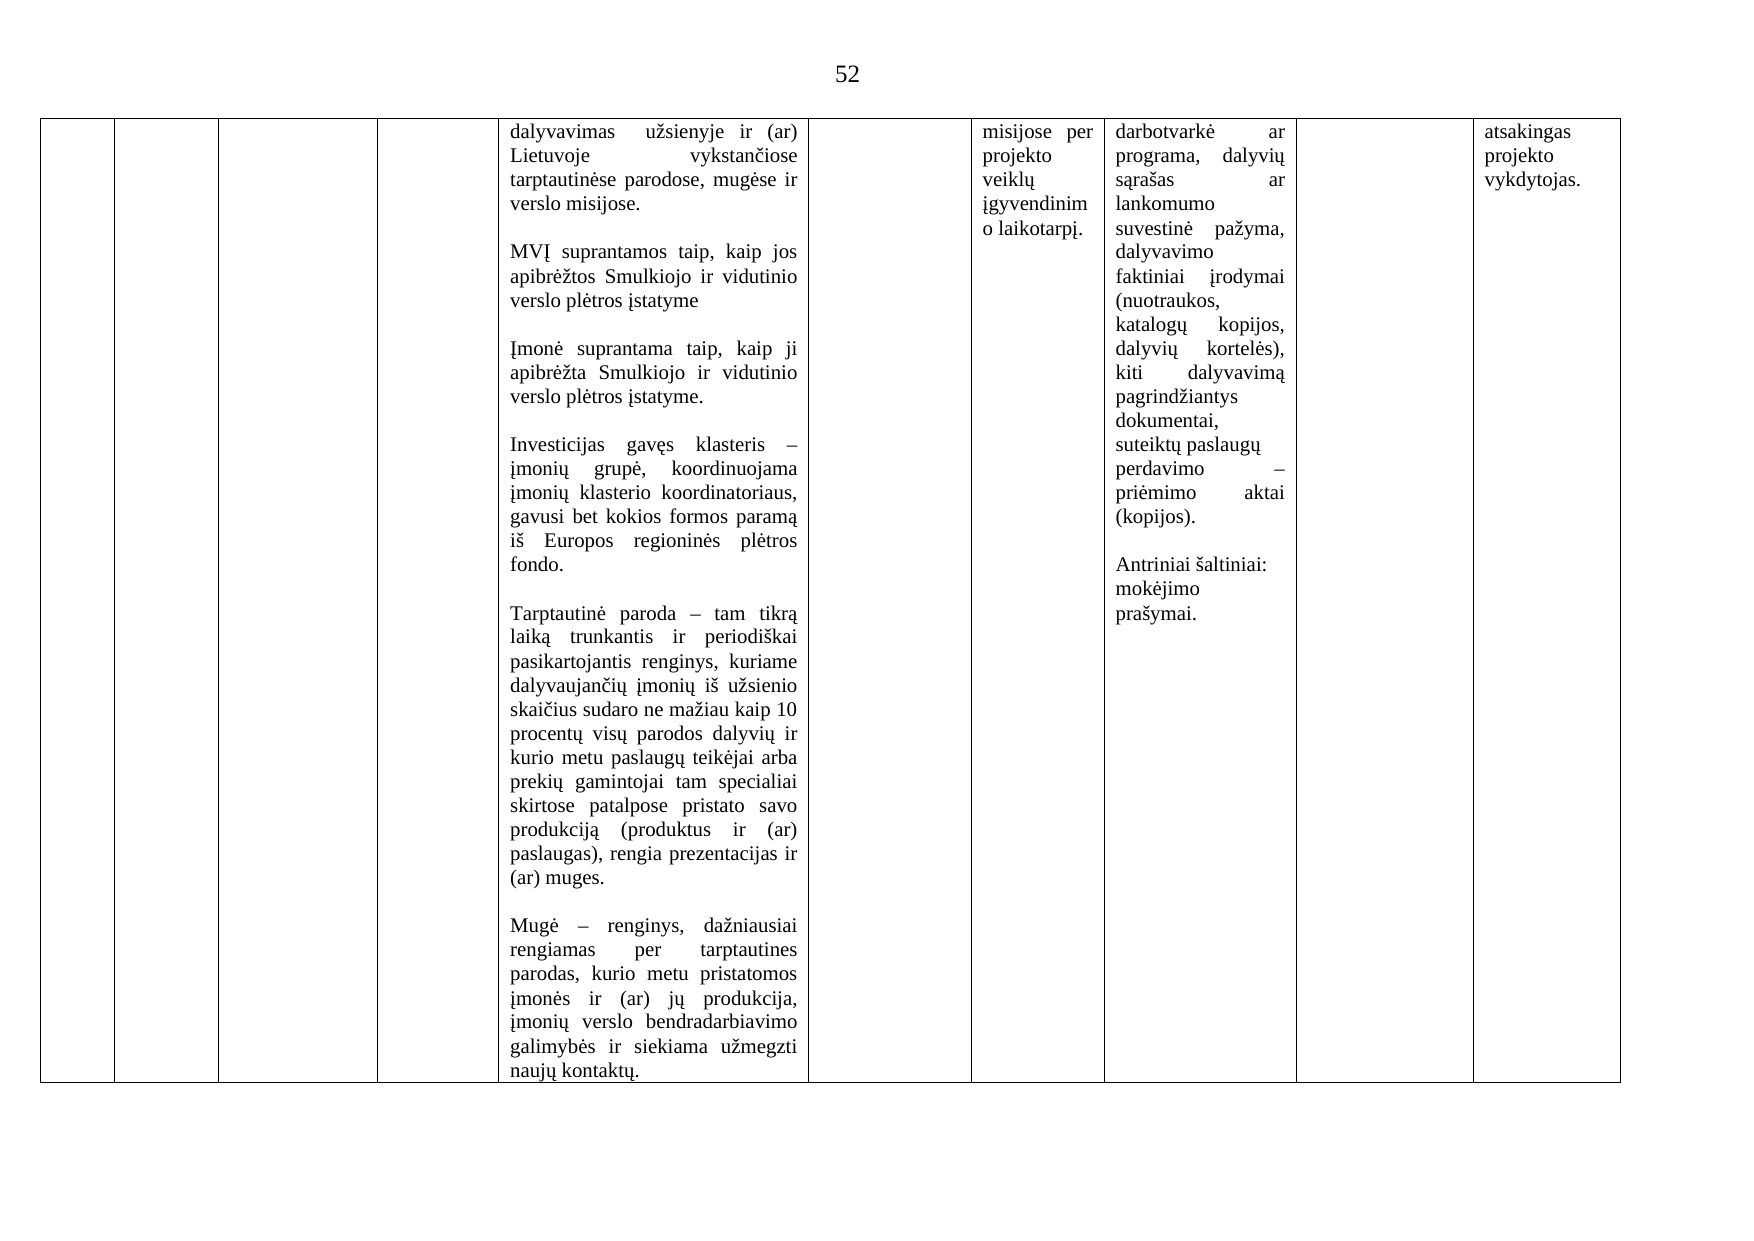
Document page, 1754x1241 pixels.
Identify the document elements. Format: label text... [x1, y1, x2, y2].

table_cell [115, 119, 218, 1082]
table_cell darbotvarkė ar programa, dalyvių sąrašas ar lankomumo suvestinė pažyma, dalyvavimo faktiniai įrodymai (nuotraukos, katalogų kopijos, dalyvių kortelės), kiti dalyvavimą pagrindžiantys dokumentai, suteiktų paslaugų perdavimo –priėmimo aktai (kopijos). Antriniai šaltiniai: mokėjimo prašymai. [1105, 119, 1296, 1082]
table_cell dalyvavimas užsienyje ir (ar) Lietuvoje vykstančiose tarptautinėse parodose, mugėse ir verslo misijose. MVĮ suprantamos taip, kaip jos apibrėžtos Smulkiojo ir vidutinio verslo plėtros įstatyme Įmonė suprantama taip, kaip ji apibrėžta Smulkiojo ir vidutinio verslo plėtros įstatyme. Investicijas gavęs klasteris – įmonių grupė, koordinuojama įmonių klasterio koordinatoriaus, gavusi bet kokios formos paramą iš Europos regioninės plėtros fondo. Tarptautinė paroda – tam tikrą laiką trunkantis ir periodiškai pasikartojantis renginys, kuriame dalyvaujančių įmonių iš užsienio skaičius sudaro ne mažiau kaip 10 procentų visų parodos dalyvių ir kurio metu paslaugų teikėjai arba prekių gamintojai tam specialiai skirtose patalpose pristato savo produkciją (produktus ir (ar) paslaugas), rengia prezentacijas ir (ar) muges. Mugė – renginys, dažniausiai rengiamas per tarptautines parodas, kurio metu pristatomos įmonės ir (ar) jų produkcija, įmonių verslo bendradarbiavimo galimybės ir siekiama užmegzti naujų kontaktų. [499, 119, 808, 1082]
table_cell [41, 119, 114, 1082]
table_cell atsakingas projekto vykdytojas. [1474, 119, 1620, 1082]
table_cell [1297, 119, 1473, 1082]
table_cell [809, 119, 971, 1082]
table_cell misijose per projekto veiklų įgyvendinimo laikotarpį. [972, 119, 1104, 1082]
table_cell [219, 119, 377, 1082]
table_cell [378, 119, 498, 1082]
